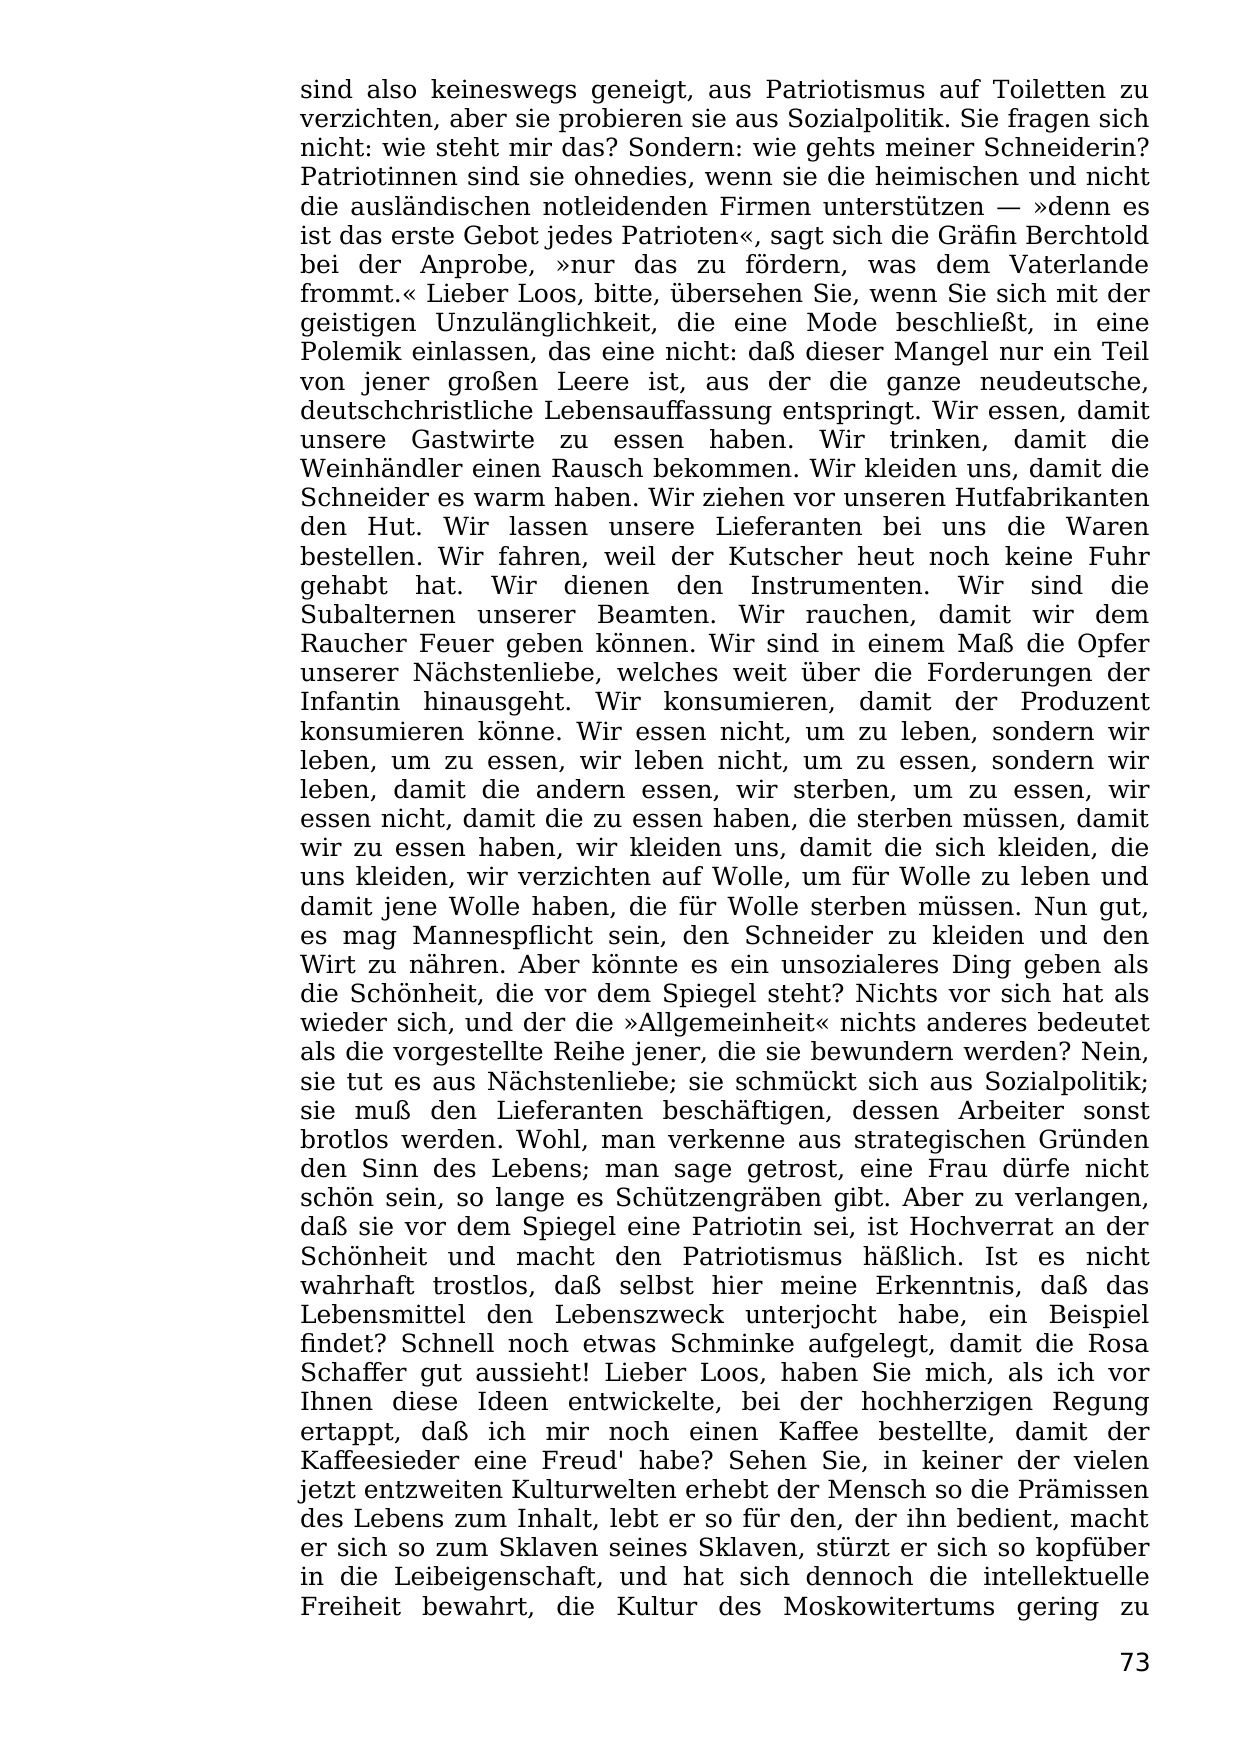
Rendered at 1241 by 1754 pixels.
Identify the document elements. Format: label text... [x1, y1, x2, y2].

text sind also keineswegs geneigt, aus Patriotismus auf Toiletten zu verzichten, aber sie probieren sie aus Sozialpolitik. Sie fragen sich nicht: wie steht mir das? Sondern: wie gehts meiner Schneiderin? Patriotinnen sind sie ohnedies, wenn sie die heimischen und nicht die ausländischen notleidenden Firmen unterstützen — »denn es ist das erste Gebot jedes Patrioten«, sagt sich die Gräfin Berchtold bei der Anprobe, »nur das zu fördern, was dem Vaterlande frommt.« Lieber Loos, bitte, übersehen Sie, wenn Sie sich mit der geistigen Unzulänglichkeit, die eine Mode beschließt, in eine Polemik einlassen, das eine nicht: daß dieser Mangel nur ein Teil von jener großen Leere ist, aus der die ganze neudeutsche, deutschchristliche Lebensauffassung entspringt. Wir essen, damit unsere Gastwirte zu essen haben. Wir trinken, damit die Weinhändler einen Rausch bekommen. Wir kleiden uns, damit die Schneider es warm haben. Wir ziehen vor unseren Hutfabrikanten den Hut. Wir lassen unsere Lieferanten bei uns die Waren bestellen. Wir fahren, weil der Kutscher heut noch keine Fuhr gehabt hat. Wir dienen den Instrumenten. Wir sind die Subalternen unserer Beamten. Wir rauchen, damit wir dem Raucher Feuer geben können. Wir sind in einem Maß die Opfer unserer Nächstenliebe, welches weit über die Forderungen der Infantin hinausgeht. Wir konsumieren, damit der Produzent konsumieren könne. Wir essen nicht, um zu leben, sondern wir leben, um zu essen, wir leben nicht, um zu essen, sondern wir leben, damit die andern essen, wir sterben, um zu essen, wir essen nicht, damit die zu essen haben, die sterben müssen, damit wir zu essen haben, wir kleiden uns, damit die sich kleiden, die uns kleiden, wir verzichten auf Wolle, um für Wolle zu leben und damit jene Wolle haben, die für Wolle sterben müssen. Nun gut, es mag Mannespflicht sein, den Schneider zu kleiden und den Wirt zu nähren. Aber könnte es ein unsozialeres Ding geben als die Schönheit, die vor dem Spiegel steht? Nichts vor sich hat als wieder sich, und der die »Allgemeinheit« nichts anderes bedeutet als die vorgestellte Reihe jener, die sie bewundern werden? Nein, sie tut es aus Nächstenliebe; sie schmückt sich aus Sozialpolitik; sie muß den Lieferanten beschäftigen, dessen Arbeiter sonst brotlos werden. Wohl, man verkenne aus strategischen Gründen den Sinn des Lebens; man sage getrost, eine Frau dürfe nicht schön sein, so lange es Schützengräben gibt. Aber zu verlangen, daß sie vor dem Spiegel eine Patriotin sei, ist Hochverrat an der Schönheit und macht den Patriotismus häßlich. Ist es nicht wahrhaft trostlos, daß selbst hier meine Erkenntnis, daß das Lebensmittel den Lebenszweck unterjocht habe, ein Beispiel findet? Schnell noch etwas Schminke aufgelegt, damit die Rosa Schaffer gut aussieht! Lieber Loos, haben Sie mich, als ich vor Ihnen diese Ideen entwickelte, bei der hochherzigen Regung ertappt, daß ich mir noch einen Kaffee bestellte, damit der Kaffeesieder eine Freud' habe? Sehen Sie, in keiner der vielen jetzt entzweiten Kulturwelten erhebt der Mensch so die Prämissen des Lebens zum Inhalt, lebt er so für den, der ihn bedient, macht er sich so zum Sklaven seines Sklaven, stürzt er sich so kopfüber in die Leibeigenschaft, und hat sich dennoch die intellektuelle Freiheit bewahrt, die Kultur des Moskowitertums gering zu [300, 75, 1151, 1621]
